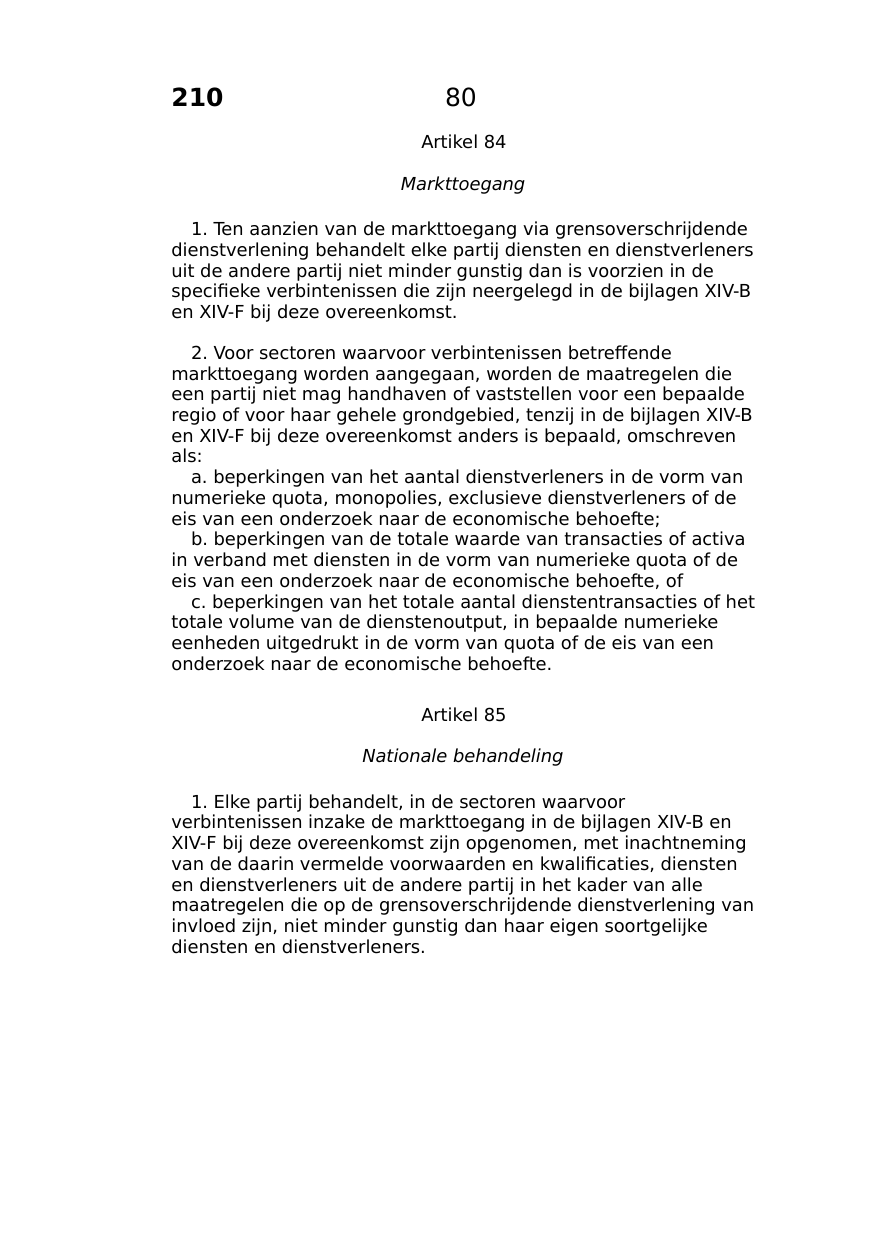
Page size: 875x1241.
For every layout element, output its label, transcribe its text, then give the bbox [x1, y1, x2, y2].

subtitle Artikel 84 Markttoegang [171, 132, 756, 194]
text a. beperkingen van het aantal dienstverleners in de vorm van numerieke quota, monopolies, exclusieve dienstverleners of de eis van een onderzoek naar de economische behoefte; [171, 467, 756, 529]
subtitle Artikel 85 Nationale behandeling [171, 704, 756, 767]
text c. beperkingen van het totale aantal dienstentransacties of het totale volume van de dienstenoutput, in bepaalde numerieke eenheden uitgedrukt in de vorm van quota of de eis van een onderzoek naar de economische behoefte. [171, 591, 756, 674]
text b. beperkingen van de totale waarde van transacties of activa in verband met diensten in de vorm van numerieke quota of de eis van een onderzoek naar de economische behoefte, of [171, 529, 756, 591]
text 2. Voor sectoren waarvoor verbintenissen betreffende markttoegang worden aangegaan, worden de maatregelen die een partij niet mag handhaven of vaststellen voor een bepaalde regio of voor haar gehele grondgebied, tenzij in de bijlagen XIV-B en XIV-F bij deze overeenkomst anders is bepaald, omschreven als: [171, 343, 756, 467]
text 1. Ten aanzien van de markttoegang via grensoverschrijdende dienstverlening behandelt elke partij diensten en dienstverleners uit de andere partij niet minder gunstig dan is voorzien in de specifieke verbintenissen die zijn neergelegd in de bijlagen XIV-B en XIV-F bij deze overeenkomst. [171, 219, 756, 323]
text 1. Elke partij behandelt, in de sectoren waarvoor verbintenissen inzake de markttoegang in de bijlagen XIV-B en XIV-F bij deze overeenkomst zijn opgenomen, met inachtneming van de daarin vermelde voorwaarden en kwalificaties, diensten en dienstverleners uit de andere partij in het kader van alle maatregelen die op de grensoverschrijdende dienstverlening van invloed zijn, niet minder gunstig dan haar eigen soortgelijke diensten en dienstverleners. [171, 792, 756, 957]
